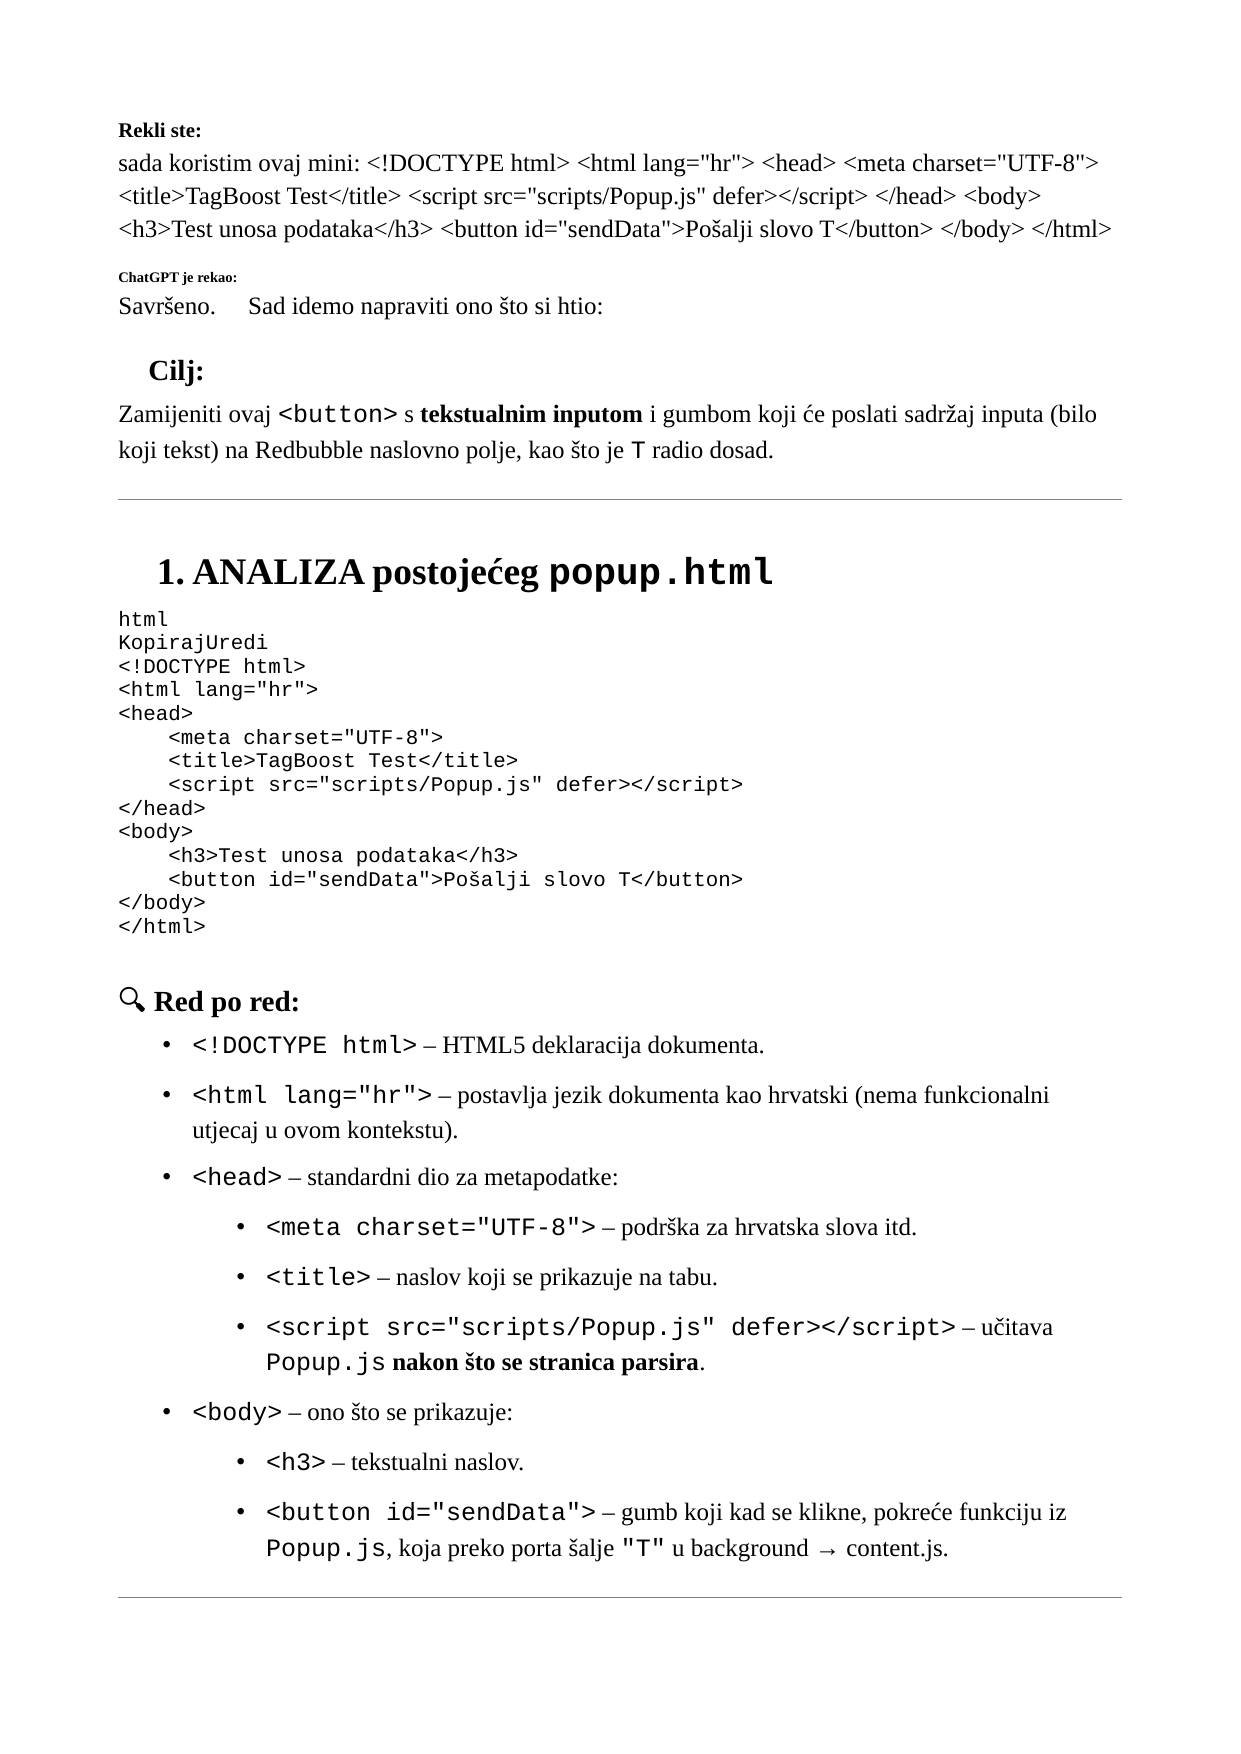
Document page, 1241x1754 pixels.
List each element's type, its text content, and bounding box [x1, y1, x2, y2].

list <h3> – tekstualni naslov. [236, 1447, 1122, 1478]
list <html lang="hr"> – postavlja jezik dokumenta kao hrvatski (nema funkcionalni utjecaj u ovom kontekstu). [162, 1080, 1122, 1143]
text sada koristim ovaj mini: <!DOCTYPE html> <html lang="hr"> <head> <meta charset="UTF-8"> <title>TagBoost Test</title> <script src="scripts/Popup.js" defer></script> </head> <body> <h3>Test unosa podataka</h3> <button id="sendData">Pošalji slovo T</button> </body> </html> [118, 148, 1122, 243]
text Savršeno. 🎯 Sad idemo napraviti ono što si htio: [118, 291, 1122, 320]
text <body> [118, 821, 1122, 845]
text Zamijeniti ovaj <button> s tekstualnim inputom i gumbom koji će poslati sadržaj inputa (bilo koji tekst) na Redbubble naslovno polje, kao što je T radio dosad. [118, 399, 1122, 466]
text <!DOCTYPE html> [118, 656, 1122, 679]
text html [118, 608, 1122, 632]
list <meta charset="UTF-8"> – podrška za hrvatska slova itd. [236, 1212, 1122, 1243]
text </html> [118, 916, 1122, 939]
list <body> – ono što se prikazuje: [162, 1397, 1122, 1428]
text <h3>Test unosa podataka</h3> [118, 845, 1122, 869]
text <meta charset="UTF-8"> [118, 727, 1122, 750]
subtitle ✅ 1. ANALIZA postojećeg popup.html [118, 550, 1122, 596]
text <title>TagBoost Test</title> [118, 750, 1122, 774]
list <head> – standardni dio za metapodatke: [162, 1162, 1122, 1193]
text <head> [118, 703, 1122, 727]
list <title> – naslov koji se prikazuje na tabu. [236, 1262, 1122, 1293]
subtitle Rekli ste: [118, 118, 1122, 142]
subtitle 🔍 Red po red: [118, 984, 1122, 1017]
text </head> [118, 798, 1122, 821]
list <script src="scripts/Popup.js" defer></script> – učitava Popup.js nakon što se stranica parsira. [236, 1312, 1122, 1378]
text </body> [118, 892, 1122, 916]
text <html lang="hr"> [118, 679, 1122, 703]
list <!DOCTYPE html> – HTML5 deklaracija dokumenta. [162, 1030, 1122, 1061]
subtitle ChatGPT je rekao: [118, 268, 1122, 285]
text KopirajUredi [118, 632, 1122, 656]
list <button id="sendData"> – gumb koji kad se klikne, pokreće funkciju iz Popup.js, koja preko porta šalje "T" u background → content.js. [236, 1497, 1122, 1563]
subtitle 🎯 Cilj: [118, 353, 1122, 387]
text <script src="scripts/Popup.js" defer></script> [118, 774, 1122, 798]
text <button id="sendData">Pošalji slovo T</button> [118, 869, 1122, 892]
